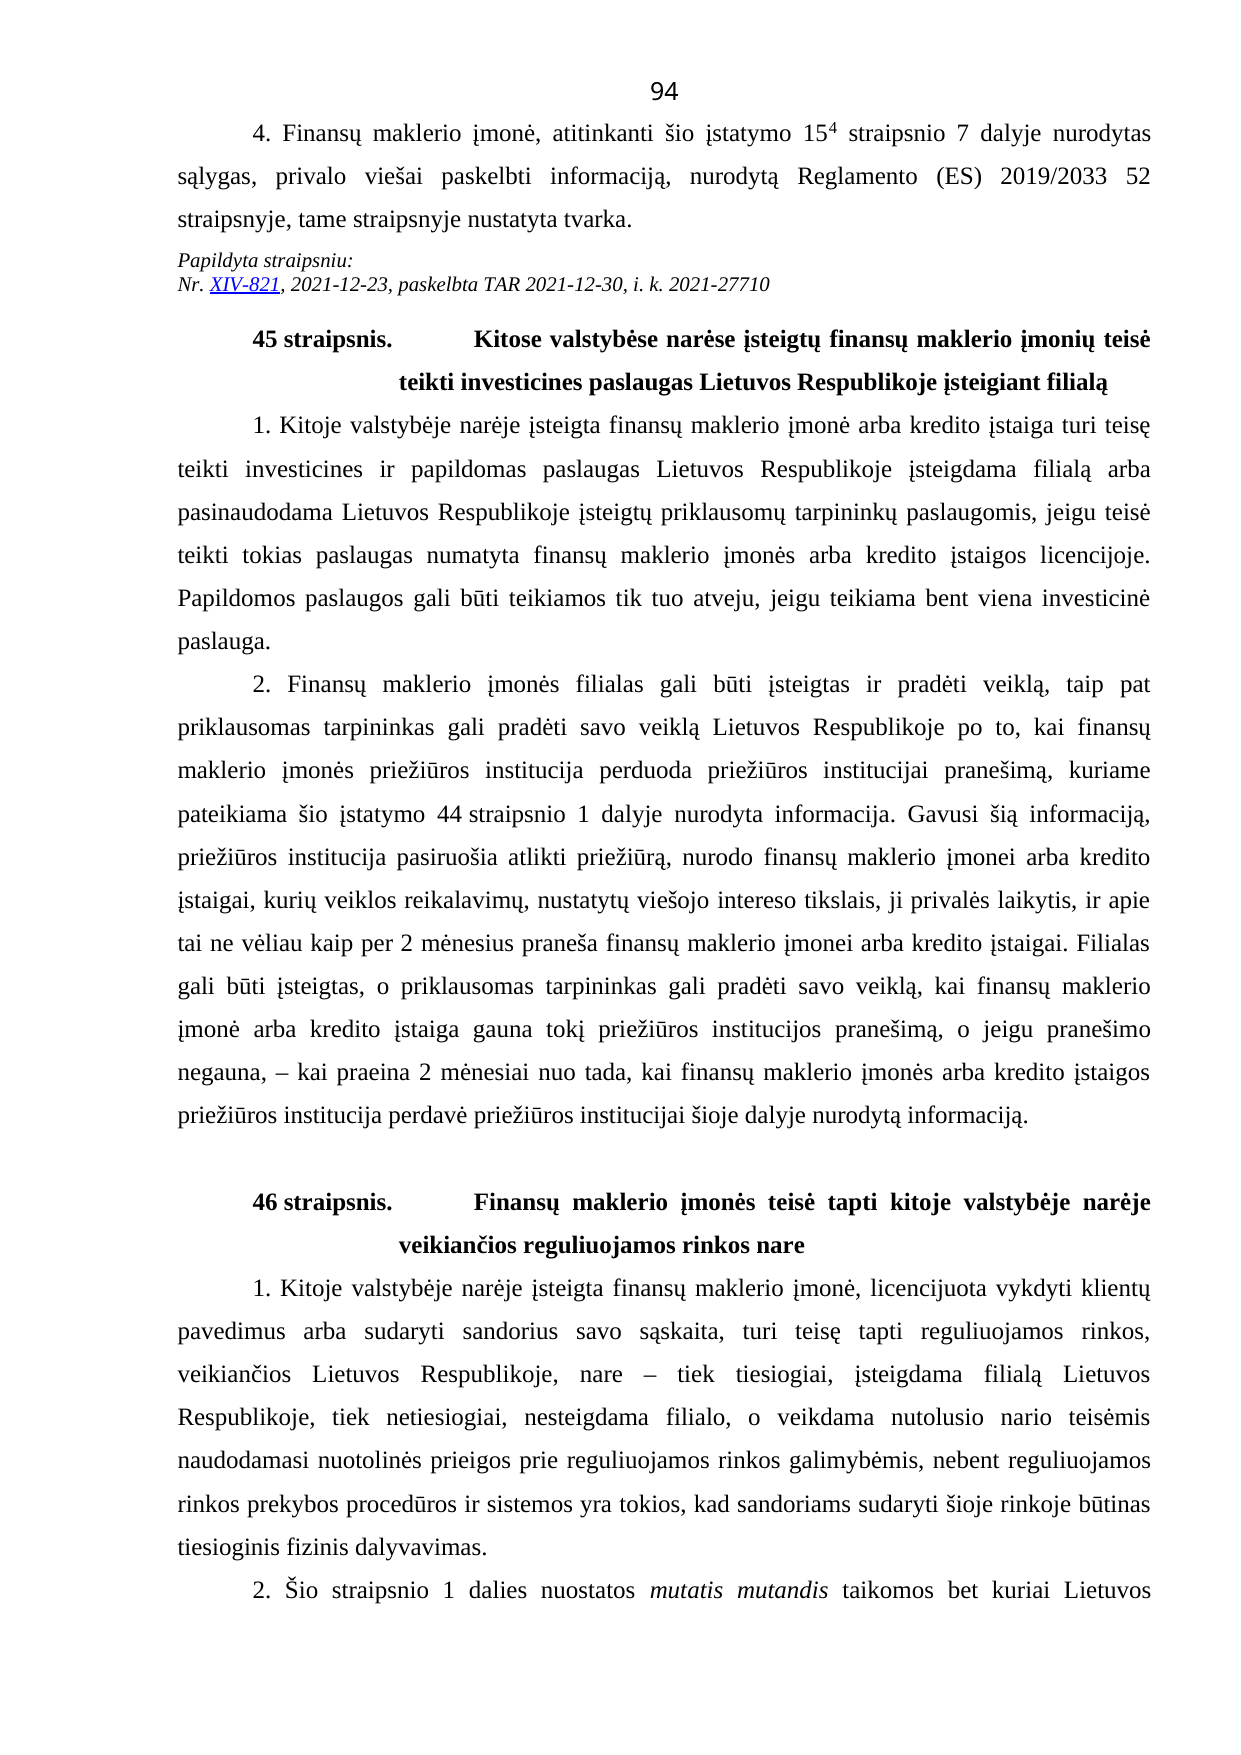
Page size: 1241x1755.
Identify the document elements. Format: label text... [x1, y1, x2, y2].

text Papildyta straipsniu: [177, 247, 1152, 272]
text 2. Šio straipsnio 1 dalies nuostatos mutatis mutandis taikomos bet kuriai Lietuvos [177, 1575, 1152, 1604]
text 46 straipsnis. Finansų maklerio įmonės teisė tapti kitoje valstybėje narėje veikiančios reguliuojamos rinkos nare [252, 1187, 1152, 1259]
text 2. Finansų maklerio įmonės filialas gali būti įsteigtas ir pradėti veiklą, taip pat priklausomas tarpininkas gali pradėti savo veiklą Lietuvos Respublikoje po to, kai finansų maklerio įmonės priežiūros institucija perduoda priežiūros institucijai pranešimą, kuriame pateikiama šio įstatymo 44 straipsnio 1 dalyje nurodyta informacija. Gavusi šią informaciją, priežiūros institucija pasiruošia atlikti priežiūrą, nurodo finansų maklerio įmonei arba kredito įstaigai, kurių veiklos reikalavimų, nustatytų viešojo intereso tikslais, ji privalės laikytis, ir apie tai ne vėliau kaip per 2 mėnesius praneša finansų maklerio įmonei arba kredito įstaigai. Filialas gali būti įsteigtas, o priklausomas tarpininkas gali pradėti savo veiklą, kai finansų maklerio įmonė arba kredito įstaiga gauna tokį priežiūros institucijos pranešimą, o jeigu pranešimo negauna, – kai praeina 2 mėnesiai nuo tada, kai finansų maklerio įmonės arba kredito įstaigos priežiūros institucija perdavė priežiūros institucijai šioje dalyje nurodytą informaciją. [177, 669, 1152, 1129]
text 1. Kitoje valstybėje narėje įsteigta finansų maklerio įmonė arba kredito įstaiga turi teisę teikti investicines ir papildomas paslaugas Lietuvos Respublikoje įsteigdama filialą arba pasinaudodama Lietuvos Respublikoje įsteigtų priklausomų tarpininkų paslaugomis, jeigu teisė teikti tokias paslaugas numatyta finansų maklerio įmonės arba kredito įstaigos licencijoje. Papildomos paslaugos gali būti teikiamos tik tuo atveju, jeigu teikiama bent viena investicinė paslauga. [177, 411, 1152, 655]
text 4. Finansų maklerio įmonė, atitinkanti šio įstatymo 154 straipsnio 7 dalyje nurodytas sąlygas, privalo viešai paskelbti informaciją, nurodytą Reglamento (ES) 2019/2033 52 straipsnyje, tame straipsnyje nustatyta tvarka. [177, 118, 1152, 233]
text Nr. XIV-821, 2021-12-23, paskelbta TAR 2021-12-30, i. k. 2021-27710 [177, 272, 1152, 296]
text 1. Kitoje valstybėje narėje įsteigta finansų maklerio įmonė, licencijuota vykdyti klientų pavedimus arba sudaryti sandorius savo sąskaita, turi teisę tapti reguliuojamos rinkos, veikiančios Lietuvos Respublikoje, nare – tiek tiesiogiai, įsteigdama filialą Lietuvos Respublikoje, tiek netiesiogiai, nesteigdama filialo, o veikdama nutolusio nario teisėmis naudodamasi nuotolinės prieigos prie reguliuojamos rinkos galimybėmis, nebent reguliuojamos rinkos prekybos procedūros ir sistemos yra tokios, kad sandoriams sudaryti šioje rinkoje būtinas tiesioginis fizinis dalyvavimas. [177, 1273, 1152, 1561]
text 45 straipsnis. Kitose valstybėse narėse įsteigtų finansų maklerio įmonių teisė teikti investicines paslaugas Lietuvos Respublikoje įsteigiant filialą [252, 324, 1152, 396]
